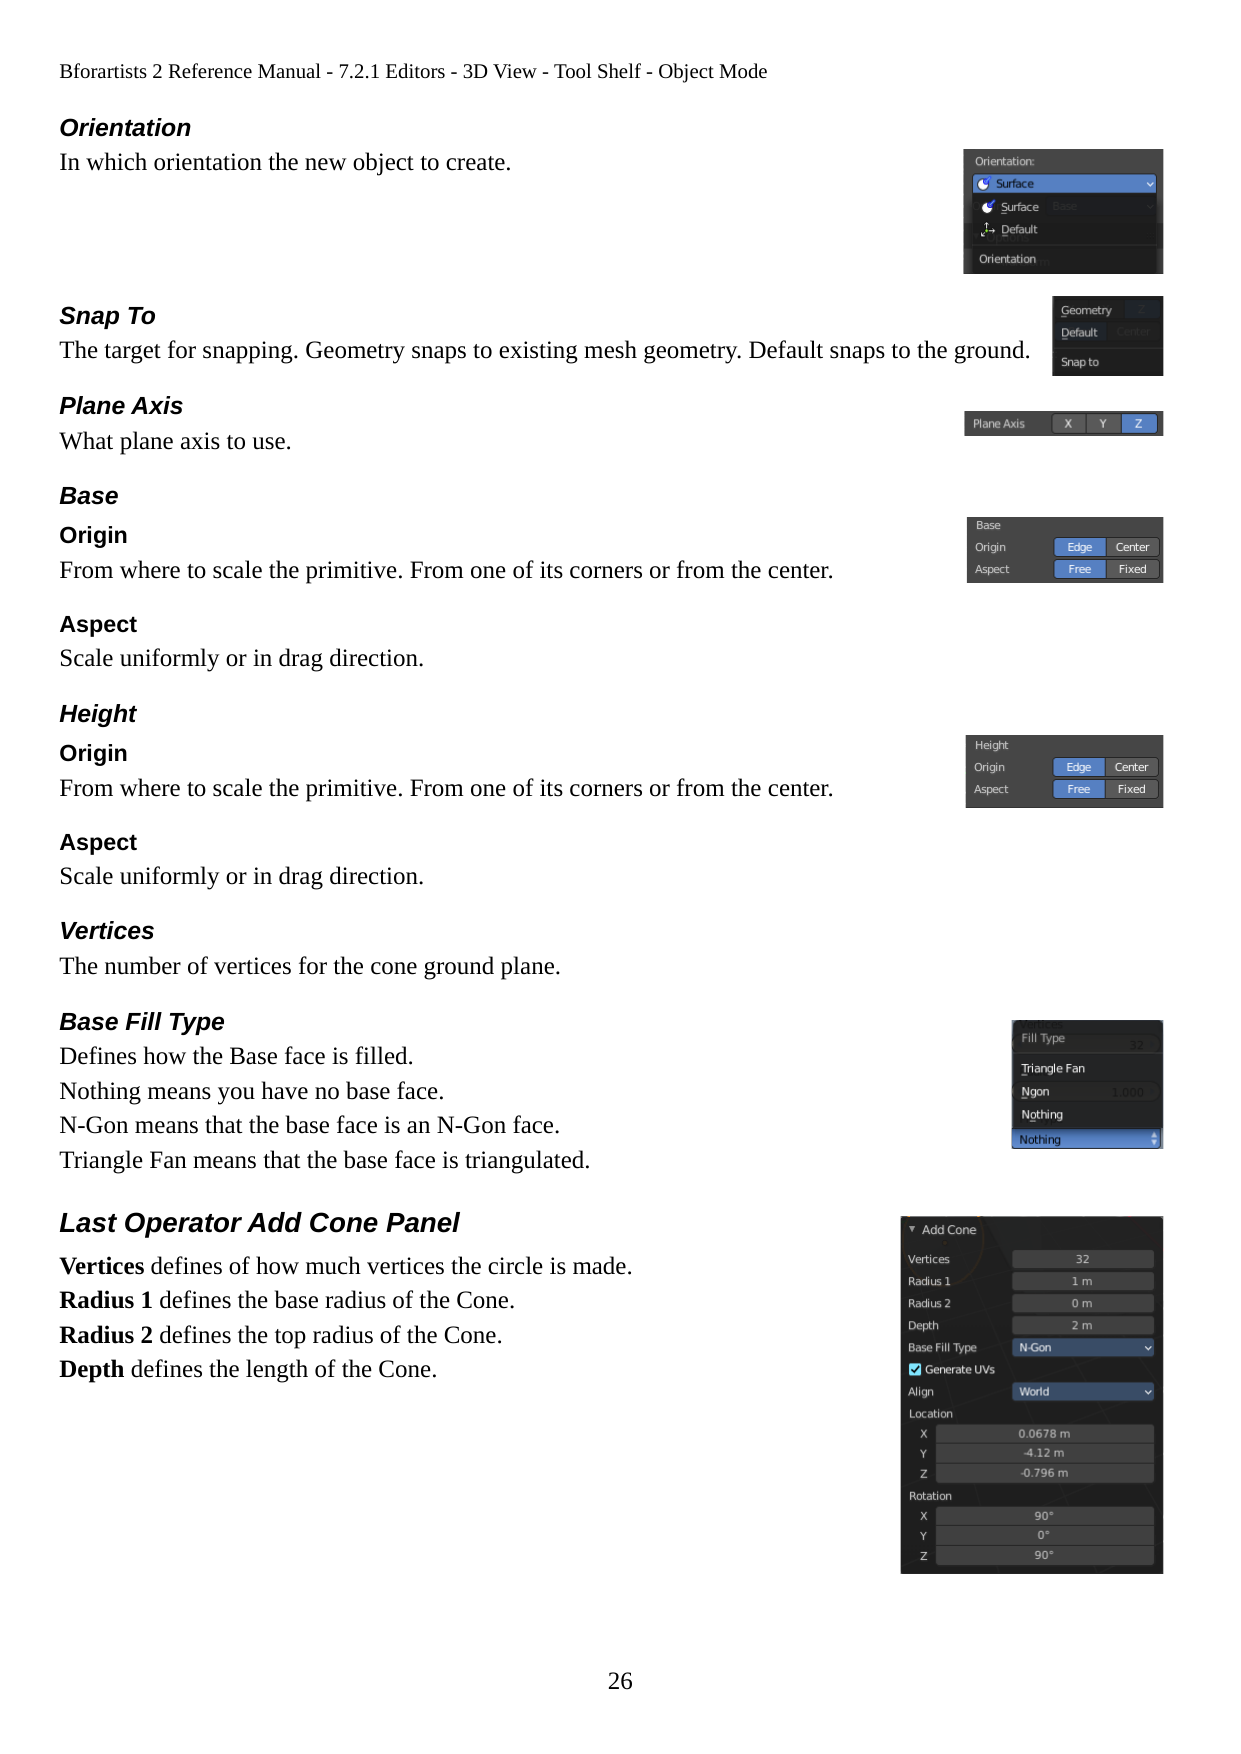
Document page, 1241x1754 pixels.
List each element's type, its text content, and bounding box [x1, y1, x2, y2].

picture [1011, 1020, 1164, 1149]
subtitle Snap To [59, 301, 1052, 329]
subtitle Base Fill Type [59, 1007, 1181, 1035]
text Defines how the Base face is filled. Nothing means you have no base face. N-Gon means that the base face is an N-Gon face. Triangle Fan means that the base face is triangulated. [59, 1041, 1181, 1173]
picture [963, 149, 1164, 274]
text The number of vertices for the cone ground plane. [59, 951, 1181, 980]
subtitle Aspect [59, 828, 1181, 855]
subtitle Origin [59, 740, 965, 767]
picture [965, 735, 1164, 808]
subtitle [1164, 301, 1181, 329]
text What plane axis to use. [59, 426, 1181, 454]
subtitle Last Operator Add Cone Panel [59, 1206, 1181, 1238]
text The target for snapping. Geometry snaps to existing mesh geometry. Default snaps to the ground. [59, 336, 1052, 364]
text Scale uniformly or in drag direction. [59, 643, 1181, 672]
picture [1052, 296, 1164, 376]
subtitle [1164, 740, 1181, 767]
subtitle Height [59, 699, 1181, 727]
picture [966, 517, 1164, 583]
subtitle Orientation [59, 113, 1181, 141]
subtitle Origin [59, 522, 966, 549]
picture [900, 1216, 1164, 1574]
text In which orientation the new object to create. [59, 147, 1181, 176]
subtitle [1164, 522, 1181, 549]
subtitle Base [59, 481, 1181, 509]
text Vertices defines of how much vertices the circle is made. Radius 1 defines the base radius of the Cone. Radius 2 defines the top radius of the Cone. Depth defines the length of the Cone. [59, 1251, 900, 1383]
picture [964, 411, 1164, 436]
text Scale uniformly or in drag direction. [59, 861, 1181, 890]
subtitle Vertices [59, 916, 1181, 945]
subtitle Aspect [59, 610, 1181, 637]
text From where to scale the primitive. From one of its corners or from the center. [59, 555, 1181, 584]
subtitle Plane Axis [59, 391, 1181, 419]
text From where to scale the primitive. From one of its corners or from the center. [59, 773, 965, 802]
